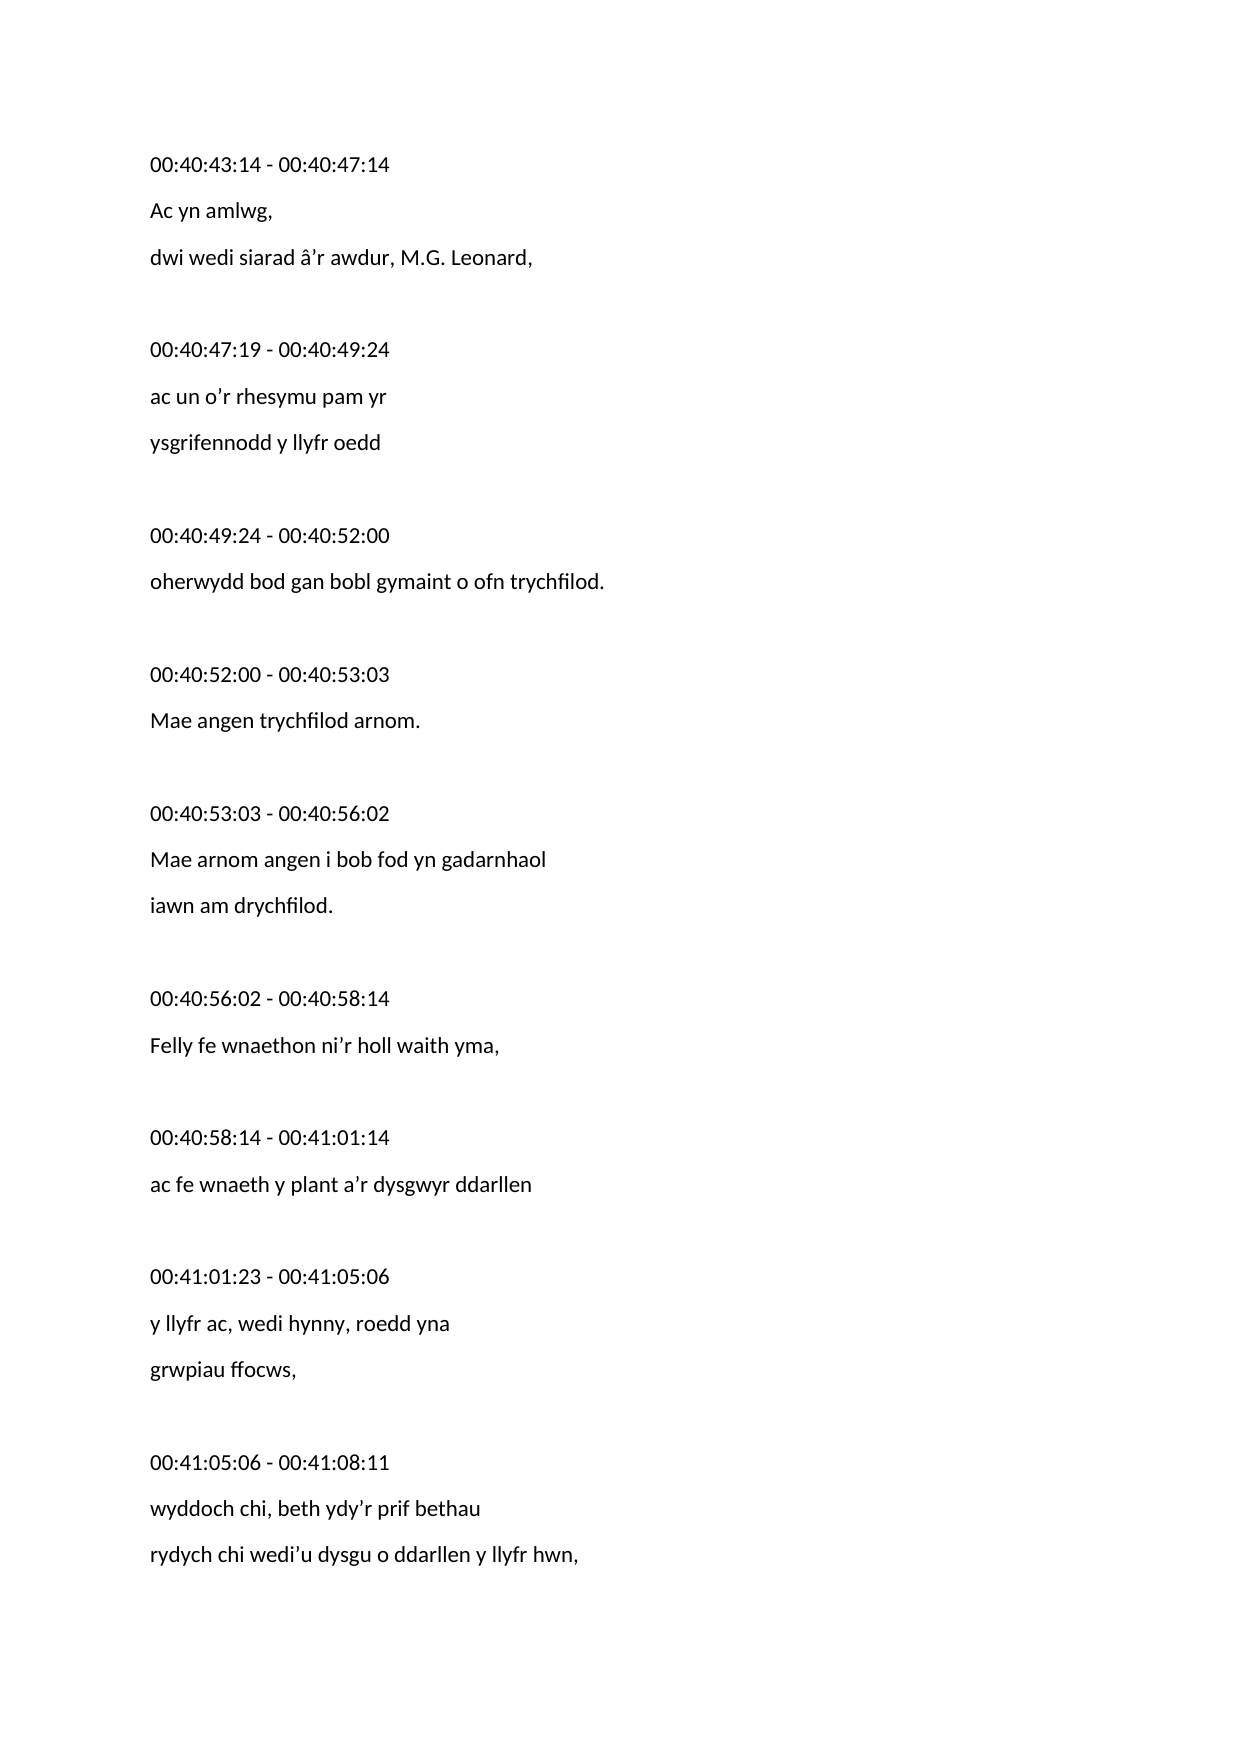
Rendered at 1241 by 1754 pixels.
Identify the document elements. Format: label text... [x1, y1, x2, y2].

text 00:41:05:06 - 00:41:08:11 [150, 1448, 1090, 1476]
text 00:40:56:02 - 00:40:58:14 [150, 984, 1090, 1012]
text 00:40:47:19 - 00:40:49:24 [150, 335, 1090, 363]
text 00:40:58:14 - 00:41:01:14 [150, 1123, 1090, 1151]
text 00:40:49:24 - 00:40:52:00 [150, 521, 1090, 549]
text Felly fe wnaethon ni’r holl waith yma, [150, 1031, 1090, 1059]
text Mae arnom angen i bob fod yn gadarnhaol [150, 845, 1090, 873]
text ysgrifennodd y llyfr oedd [150, 428, 1090, 456]
text 00:40:53:03 - 00:40:56:02 [150, 799, 1090, 827]
text 00:41:01:23 - 00:41:05:06 [150, 1262, 1090, 1291]
text wyddoch chi, beth ydy’r prif bethau [150, 1494, 1090, 1522]
text grwpiau ffocws, [150, 1355, 1090, 1383]
text dwi wedi siarad â’r awdur, M.G. Leonard, [150, 243, 1090, 271]
text Mae angen trychfilod arnom. [150, 706, 1090, 734]
text 00:40:52:00 - 00:40:53:03 [150, 660, 1090, 688]
text oherwydd bod gan bobl gymaint o ofn trychfilod. [150, 567, 1090, 595]
text 00:40:43:14 - 00:40:47:14 [150, 150, 1090, 178]
text ac un o’r rhesymu pam yr [150, 382, 1090, 410]
text ac fe wnaeth y plant a’r dysgwyr ddarllen [150, 1170, 1090, 1198]
text rydych chi wedi’u dysgu o ddarllen y llyfr hwn, [150, 1541, 1090, 1569]
text iawn am drychfilod. [150, 892, 1090, 920]
text y llyfr ac, wedi hynny, roedd yna [150, 1309, 1090, 1337]
text Ac yn amlwg, [150, 196, 1090, 224]
